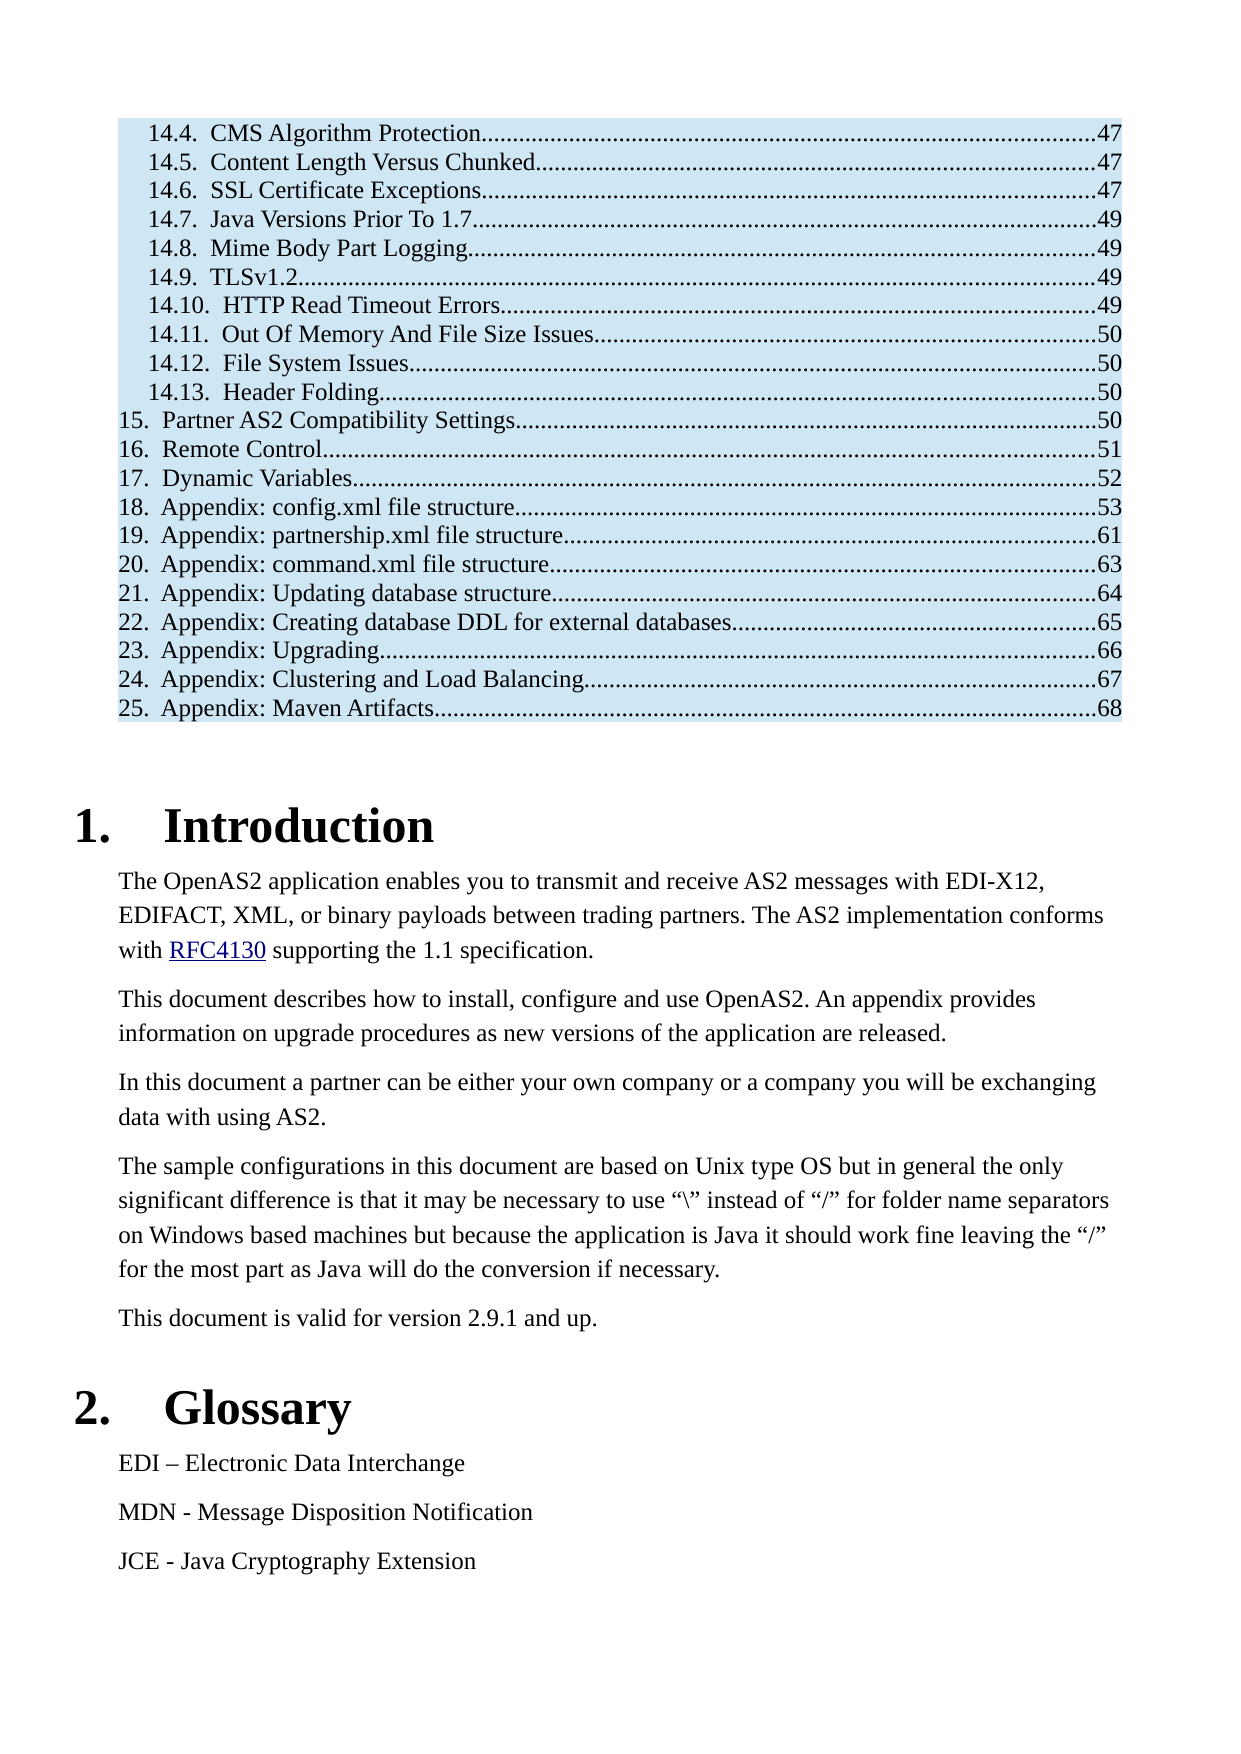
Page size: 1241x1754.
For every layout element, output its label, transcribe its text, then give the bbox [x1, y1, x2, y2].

text 24. Appendix: Clustering and Load Balancing 67 [118, 664, 1122, 693]
text In this document a partner can be either your own company or a company you will be exchanging data with using AS2. [118, 1067, 1122, 1131]
text 20. Appendix: command.xml file structure 63 [118, 549, 1122, 578]
text 19. Appendix: partnership.xml file structure 61 [118, 521, 1122, 549]
text EDI – Electronic Data Interchange [118, 1448, 1122, 1476]
text 23. Appendix: Upgrading 66 [118, 636, 1122, 664]
text This document is valid for version 2.9.1 and up. [118, 1303, 1122, 1332]
text 22. Appendix: Creating database DDL for external databases 65 [118, 607, 1122, 636]
text JCE - Java Cryptography Extension [118, 1546, 1122, 1574]
text 14.9. TLSv1.2 49 [148, 262, 1122, 291]
subtitle Introduction [73, 796, 1122, 853]
text 14.5. Content Length Versus Chunked 47 [148, 147, 1122, 176]
text 14.10. HTTP Read Timeout Errors 49 [148, 291, 1122, 319]
text 14.13. Header Folding 50 [148, 377, 1122, 406]
text 25. Appendix: Maven Artifacts 68 [118, 693, 1122, 722]
text The sample configurations in this document are based on Unix type OS but in general the only significant difference is that it may be necessary to use “\” instead of “/” for folder name separators on Windows based machines but because the application is Java it should work fine leaving the “/” for the most part as Java will do the conversion if necessary. [118, 1151, 1122, 1283]
text MDN - Message Disposition Notification [118, 1497, 1122, 1525]
text The OpenAS2 application enables you to transmit and receive AS2 messages with EDI-X12, EDIFACT, XML, or binary payloads between trading partners. The AS2 implementation conforms with RFC4130 supporting the 1.1 specification. [118, 866, 1122, 964]
text 14.8. Mime Body Part Logging 49 [148, 233, 1122, 262]
text 17. Dynamic Variables 52 [118, 463, 1122, 492]
text 14.6. SSL Certificate Exceptions 47 [148, 176, 1122, 204]
text This document describes how to install, configure and use OpenAS2. An appendix provides information on upgrade procedures as new versions of the application are released. [118, 984, 1122, 1047]
text 16. Remote Control 51 [118, 434, 1122, 463]
subtitle Glossary [73, 1378, 1122, 1435]
text 15. Partner AS2 Compatibility Settings 50 [118, 406, 1122, 434]
text 18. Appendix: config.xml file structure 53 [118, 492, 1122, 521]
text 14.4. CMS Algorithm Protection 47 [148, 118, 1122, 147]
text 21. Appendix: Updating database structure 64 [118, 578, 1122, 607]
text 14.12. File System Issues 50 [148, 348, 1122, 377]
text 14.7. Java Versions Prior To 1.7 49 [148, 204, 1122, 233]
text 14.11. Out Of Memory And File Size Issues 50 [148, 319, 1122, 348]
